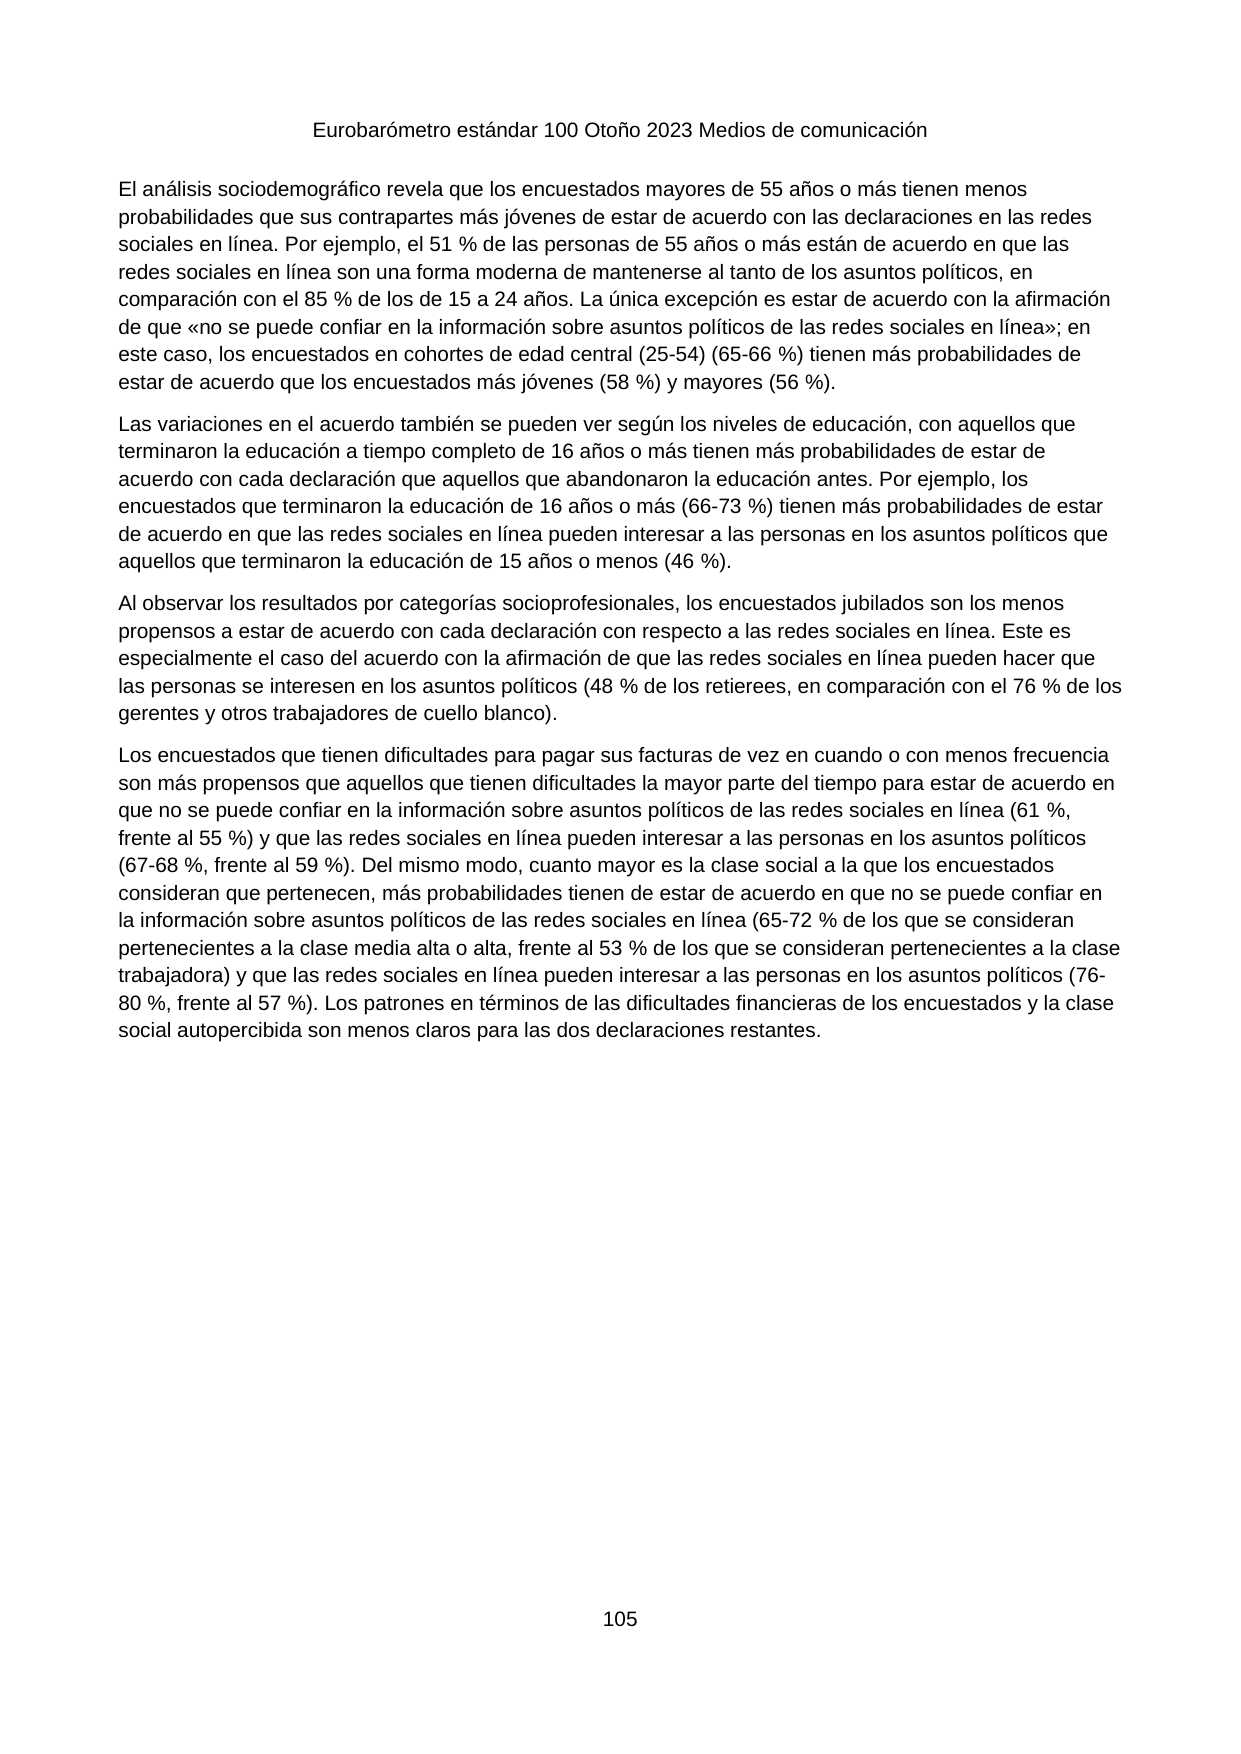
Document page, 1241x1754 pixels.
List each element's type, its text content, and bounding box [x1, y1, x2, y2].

text Las variaciones en el acuerdo también se pueden ver según los niveles de educación, con aquellos que terminaron la educación a tiempo completo de 16 años o más tienen más probabilidades de estar de acuerdo con cada declaración que aquellos que abandonaron la educación antes. Por ejemplo, los encuestados que terminaron la educación de 16 años o más (66-73 %) tienen más probabilidades de estar de acuerdo en que las redes sociales en línea pueden interesar a las personas en los asuntos políticos que aquellos que terminaron la educación de 15 años o menos (46 %). [118, 412, 1122, 573]
text El análisis sociodemográfico revela que los encuestados mayores de 55 años o más tienen menos probabilidades que sus contrapartes más jóvenes de estar de acuerdo con las declaraciones en las redes sociales en línea. Por ejemplo, el 51 % de las personas de 55 años o más están de acuerdo en que las redes sociales en línea son una forma moderna de mantenerse al tanto de los asuntos políticos, en comparación con el 85 % de los de 15 a 24 años. La única excepción es estar de acuerdo con la afirmación de que «no se puede confiar en la información sobre asuntos políticos de las redes sociales en línea»; en este caso, los encuestados en cohortes de edad central (25-54) (65-66 %) tienen más probabilidades de estar de acuerdo que los encuestados más jóvenes (58 %) y mayores (56 %). [118, 177, 1122, 393]
text Al observar los resultados por categorías socioprofesionales, los encuestados jubilados son los menos propensos a estar de acuerdo con cada declaración con respecto a las redes sociales en línea. Este es especialmente el caso del acuerdo con la afirmación de que las redes sociales en línea pueden hacer que las personas se interesen en los asuntos políticos (48 % de los retierees, en comparación con el 76 % de los gerentes y otros trabajadores de cuello blanco). [118, 591, 1122, 725]
text Los encuestados que tienen dificultades para pagar sus facturas de vez en cuando o con menos frecuencia son más propensos que aquellos que tienen dificultades la mayor parte del tiempo para estar de acuerdo en que no se puede confiar en la información sobre asuntos políticos de las redes sociales en línea (61 %, frente al 55 %) y que las redes sociales en línea pueden interesar a las personas en los asuntos políticos (67-68 %, frente al 59 %). Del mismo modo, cuanto mayor es la clase social a la que los encuestados consideran que pertenecen, más probabilidades tienen de estar de acuerdo en que no se puede confiar en la información sobre asuntos políticos de las redes sociales en línea (65-72 % de los que se consideran pertenecientes a la clase media alta o alta, frente al 53 % de los que se consideran pertenecientes a la clase trabajadora) y que las redes sociales en línea pueden interesar a las personas en los asuntos políticos (76-80 %, frente al 57 %). Los patrones en términos de las dificultades financieras de los encuestados y la clase social autopercibida son menos claros para las dos declaraciones restantes. [118, 743, 1122, 1042]
